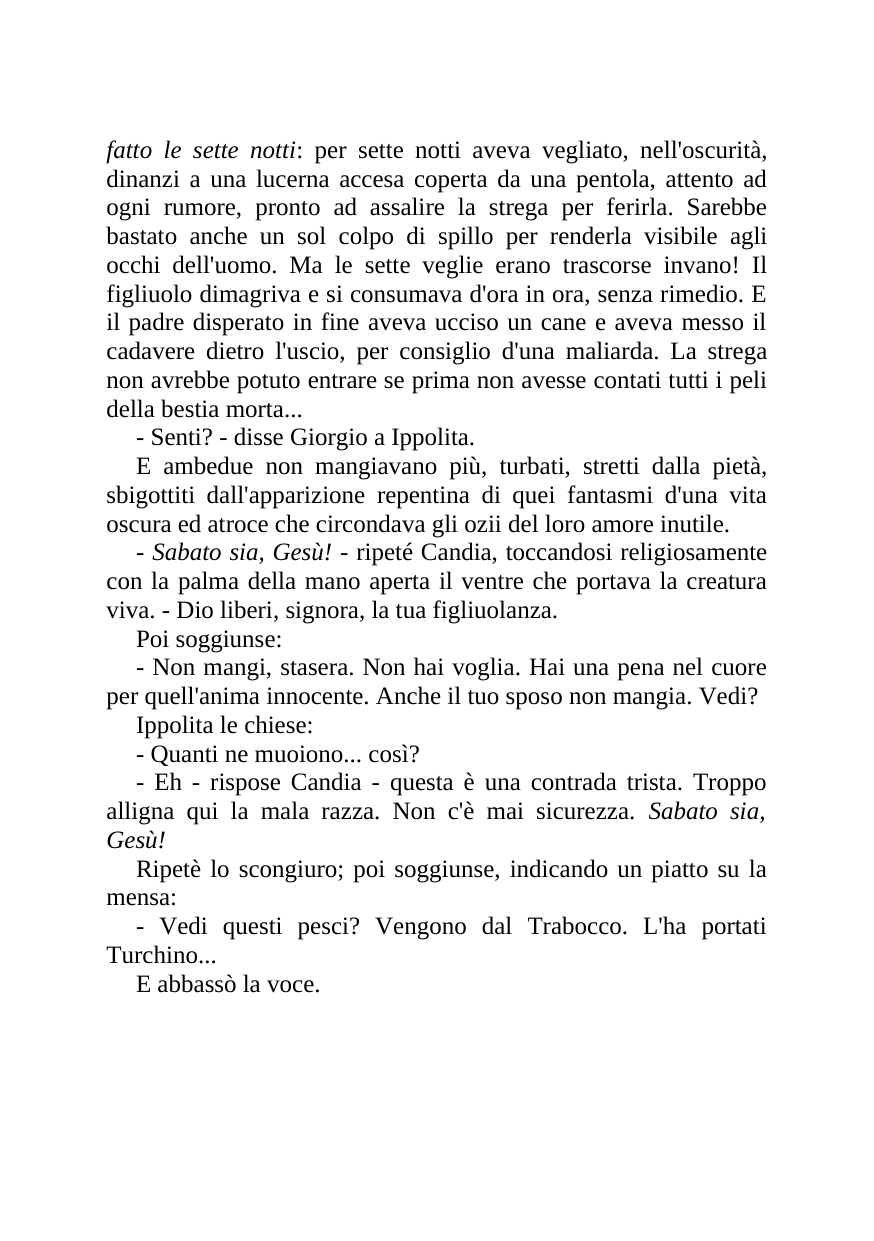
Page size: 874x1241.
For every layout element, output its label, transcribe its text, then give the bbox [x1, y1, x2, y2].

text Ripetè lo scongiuro; poi soggiunse, indicando un piatto su la mensa: [106, 854, 768, 911]
text E ambedue non mangiavano più, turbati, stretti dalla pietà, sbigottiti dall'apparizione repentina di quei fantasmi d'una vita oscura ed atroce che circondava gli ozii del loro amore inutile. [106, 451, 768, 537]
text Ippolita le chiese: [106, 710, 768, 739]
text - Quanti ne muoiono... così? [106, 739, 768, 767]
text - Non mangi, stasera. Non hai voglia. Hai una pena nel cuore per quell'anima innocente. Anche il tuo sposo non mangia. Vedi? [106, 652, 768, 710]
text E abbassò la voce. [106, 969, 768, 997]
text - Sabato sia, Gesù! - ripeté Candia, toccandosi religiosamente con la palma della mano aperta il ventre che portava la creatura viva. - Dio liberi, signora, la tua figliuolanza. [106, 537, 768, 624]
text - Eh - rispose Candia - questa è una contrada trista. Troppo alligna qui la mala razza. Non c'è mai sicurezza. Sabato sia, Gesù! [106, 767, 768, 854]
text Poi soggiunse: [106, 624, 768, 652]
text - Vedi questi pesci? Vengono dal Trabocco. L'ha portati Turchino... [106, 911, 768, 969]
text - Senti? - disse Giorgio a Ippolita. [106, 422, 768, 451]
text fatto le sette notti: per sette notti aveva vegliato, nell'oscurità, dinanzi a una lucerna accesa coperta da una pentola, attento ad ogni rumore, pronto ad assalire la strega per ferirla. Sarebbe bastato anche un sol colpo di spillo per renderla visibile agli occhi dell'uomo. Ma le sette veglie erano trascorse invano! Il figliuolo dimagriva e si consumava d'ora in ora, senza rimedio. E il padre disperato in fine aveva ucciso un cane e aveva messo il cadavere dietro l'uscio, per consiglio d'una maliarda. La strega non avrebbe potuto entrare se prima non avesse contati tutti i peli della bestia morta... [106, 135, 768, 422]
